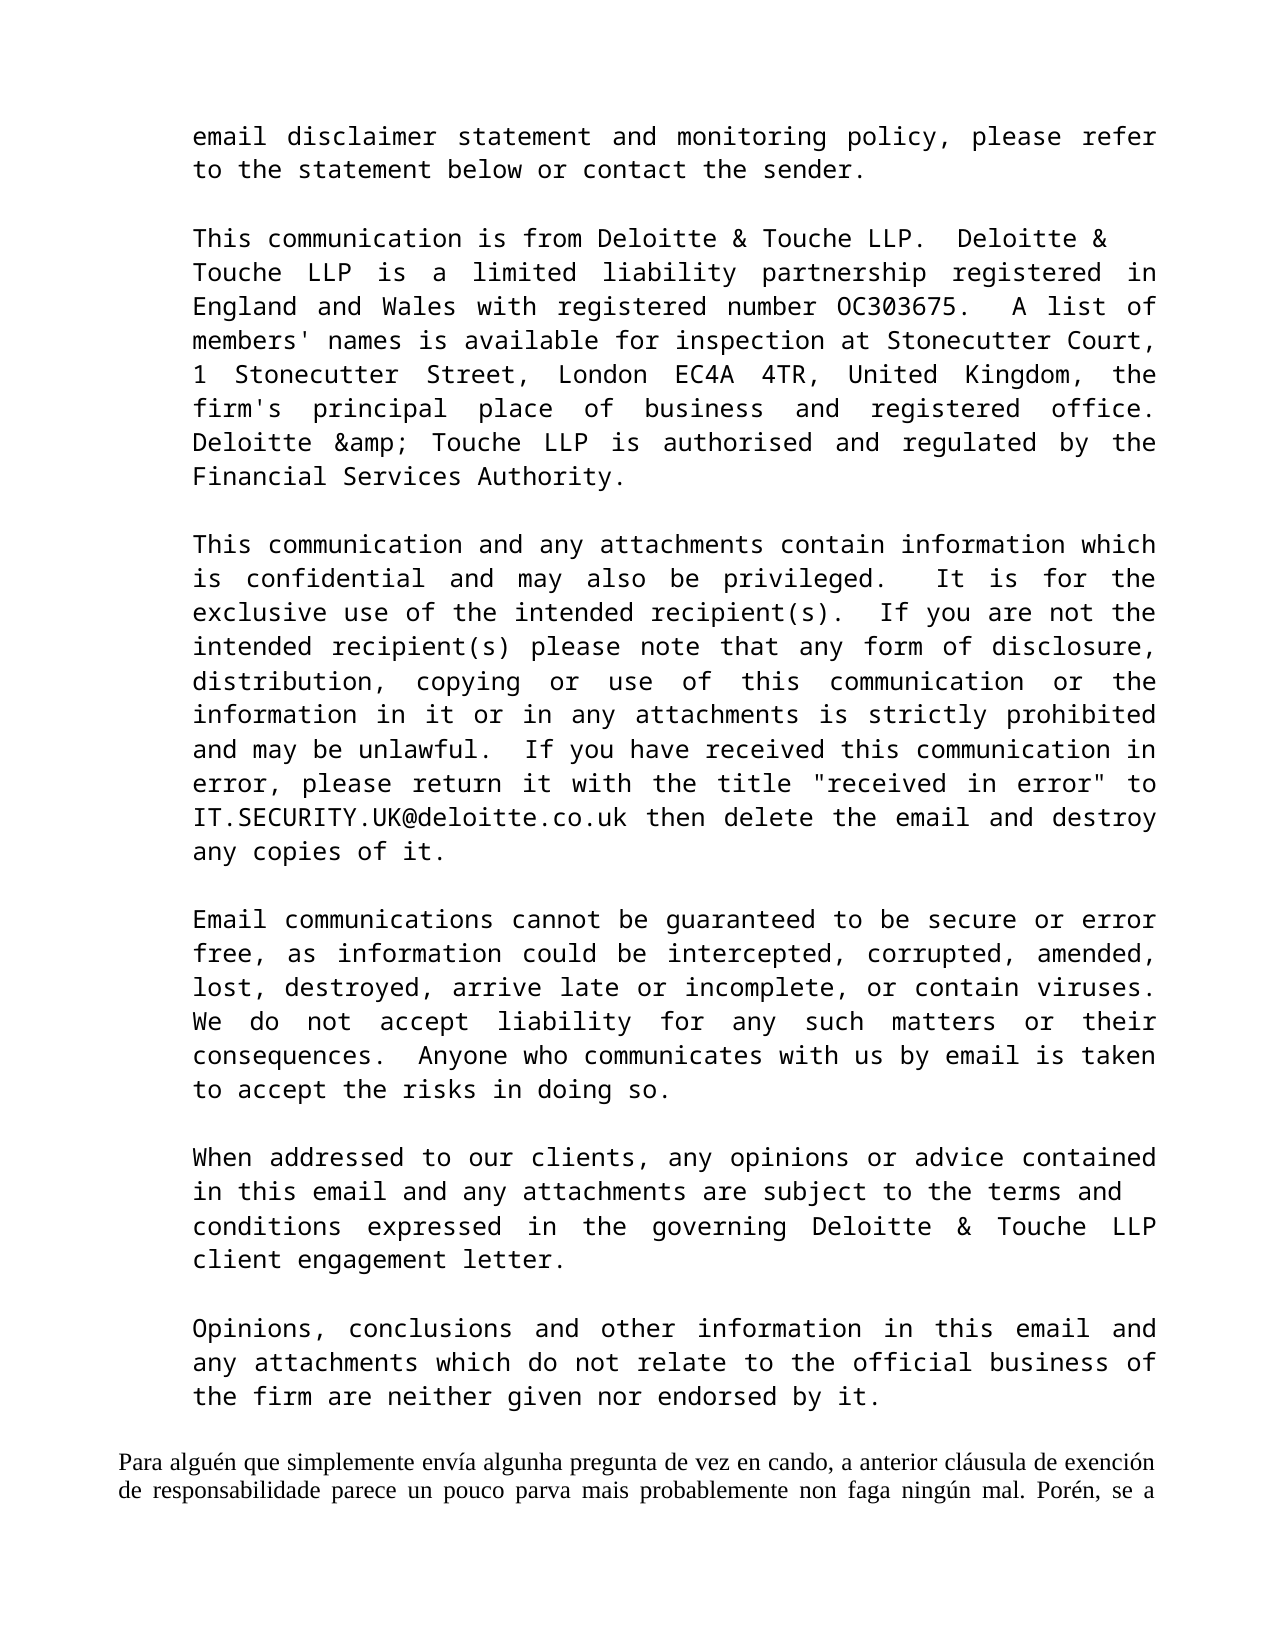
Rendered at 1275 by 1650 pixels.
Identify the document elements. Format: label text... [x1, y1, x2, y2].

text conditions expressed in the governing Deloitte & Touche LLP client engagement letter. [192, 1208, 1157, 1276]
text Touche LLP is a limited liability partnership registered in England and Wales with registered number OC303675. A list of members' names is available for inspection at Stonecutter Court, 1 Stonecutter Street, London EC4A 4TR, United Kingdom, the firm's principal place of business and registered office. Deloitte &amp; Touche LLP is authorised and regulated by the Financial Services Authority. [192, 254, 1157, 493]
text Para alguén que simplemente envía algunha pregunta de vez en cando, a anterior cláusula de exención de responsabilidade parece un pouco parva mais probablemente non faga ningún mal. Porén, se a [118, 1447, 1157, 1504]
text This communication and any attachments contain information which is confidential and may also be privileged. It is for the exclusive use of the intended recipient(s). If you are not the intended recipient(s) please note that any form of disclosure, distribution, copying or use of this communication or the information in it or in any attachments is strictly prohibited and may be unlawful. If you have received this communication in error, please return it with the title "received in error" to IT.SECURITY.UK@deloitte.co.uk then delete the email and destroy any copies of it. [192, 527, 1157, 867]
text This communication is from Deloitte & Touche LLP. Deloitte & [192, 220, 1157, 254]
text When addressed to our clients, any opinions or advice contained in this email and any attachments are subject to the terms and [192, 1140, 1157, 1208]
text Opinions, conclusions and other information in this email and any attachments which do not relate to the official business of the firm are neither given nor endorsed by it. [192, 1310, 1157, 1412]
text Email communications cannot be guaranteed to be secure or error free, as information could be intercepted, corrupted, amended, lost, destroyed, arrive late or incomplete, or contain viruses. We do not accept liability for any such matters or their consequences. Anyone who communicates with us by email is taken to accept the risks in doing so. [192, 902, 1157, 1106]
text email disclaimer statement and monitoring policy, please refer to the statement below or contact the sender. [192, 118, 1157, 186]
